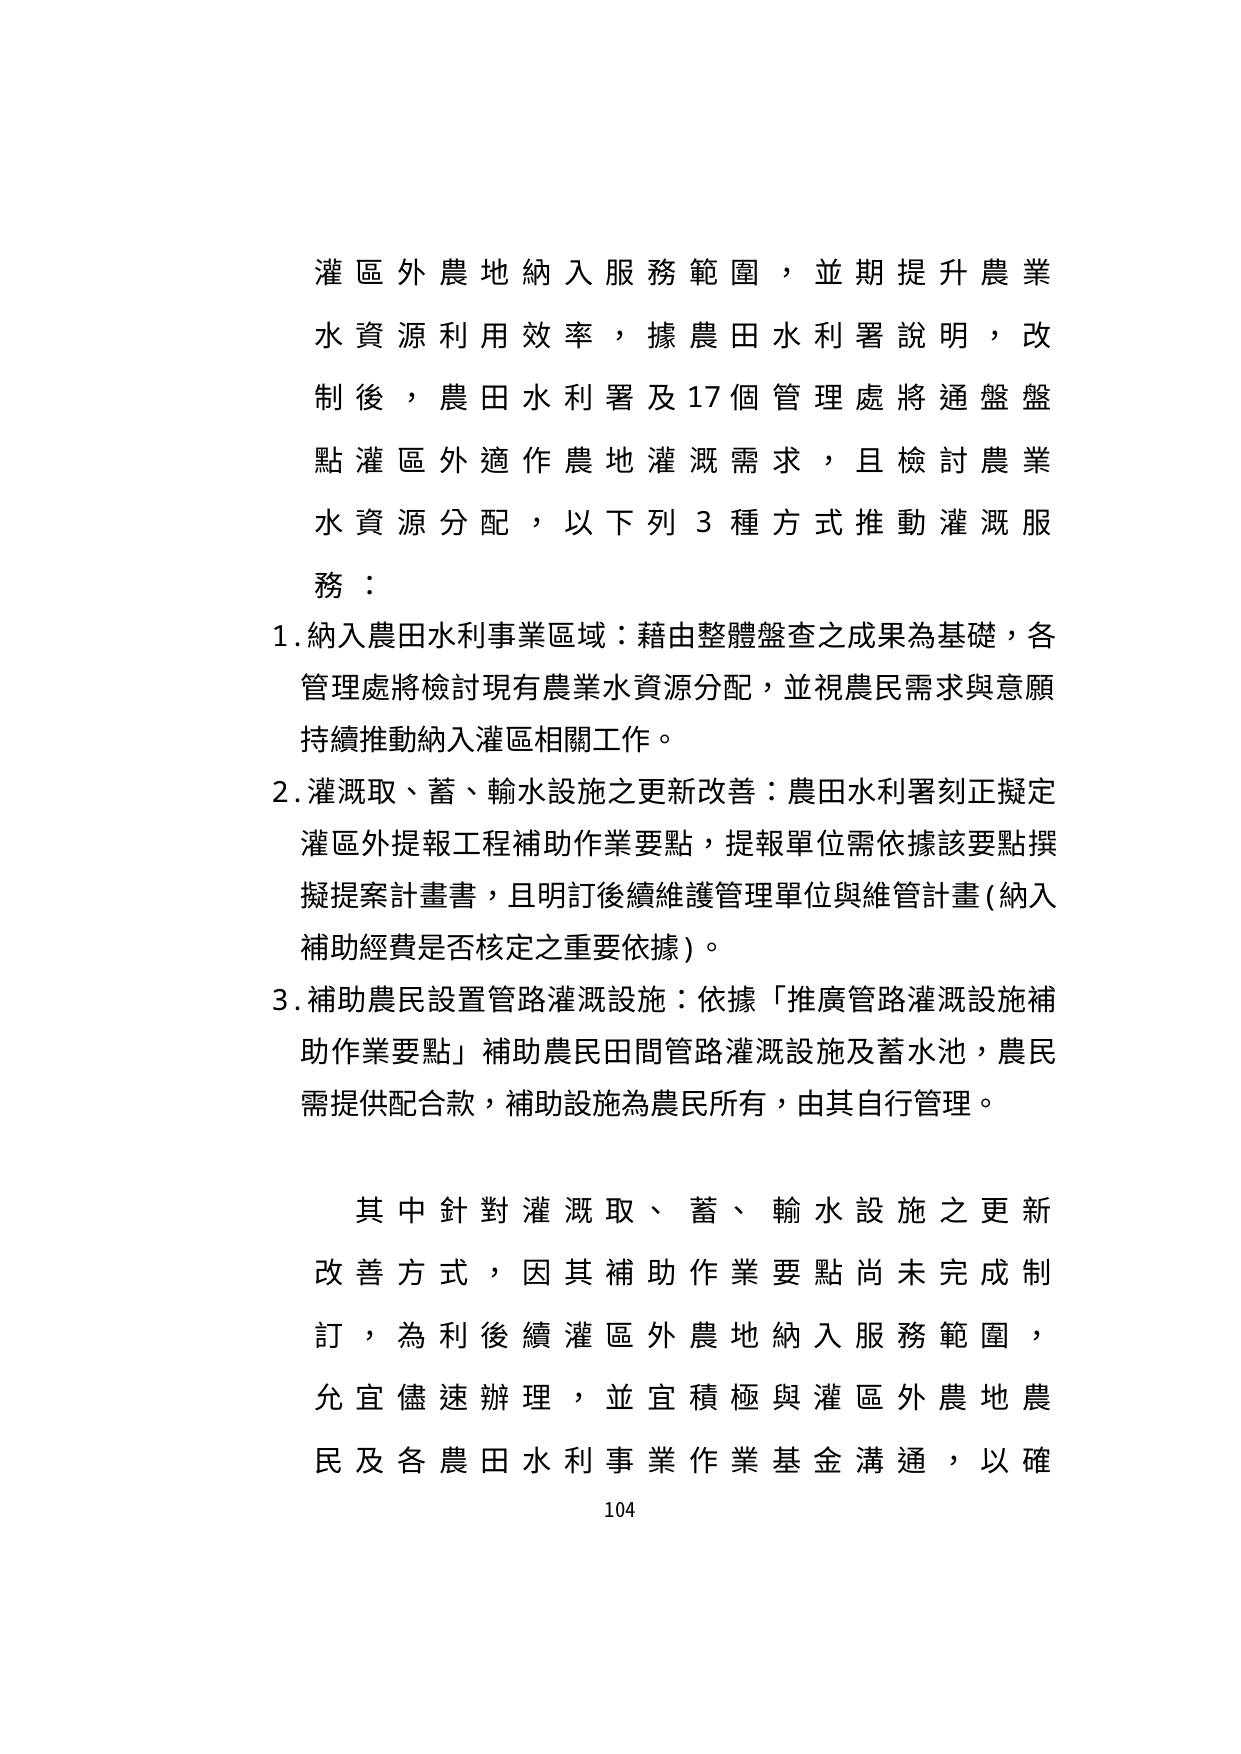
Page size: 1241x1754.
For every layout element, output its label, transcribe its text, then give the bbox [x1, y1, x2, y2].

text 2.灌溉取、蓄、輸水設施之更新改善：農田水利署刻正擬定灌區外提報工程補助作業要點，提報單位需依據該要點撰擬提案計畫書，且明訂後續維護管理單位與維管計畫(納入補助經費是否核定之重要依據)。 [271, 761, 1058, 969]
text 3.補助農民設置管路灌溉設施：依據「推廣管路灌溉設施補助作業要點」補助農民田間管路灌溉設施及蓄水池，農民需提供配合款，補助設施為農民所有，由其自行管理。 [271, 969, 1058, 1125]
text 1.納入農田水利事業區域：藉由整體盤查之成果為基礎，各管理處將檢討現有農業水資源分配，並視農民需求與意願，持續推動納入灌區相關工作。 [271, 604, 1058, 761]
text 灌區外農地納入服務範圍，並期提升農業水資源利用效率，據農田水利署說明，改制後，農田水利署及17個管理處將通盤盤點灌區外適作農地灌溉需求，且檢討農業水資源分配，以下列3種方式推動灌溉服務： [271, 229, 1058, 604]
text 其中針對灌溉取、蓄、輸水設施之更新改善方式，因其補助作業要點尚未完成制訂，為利後續灌區外農地納入服務範圍，允宜儘速辦理，並宜積極與灌區外農地農民及各農田水利事業作業基金溝通，以確 [271, 1167, 1058, 1479]
